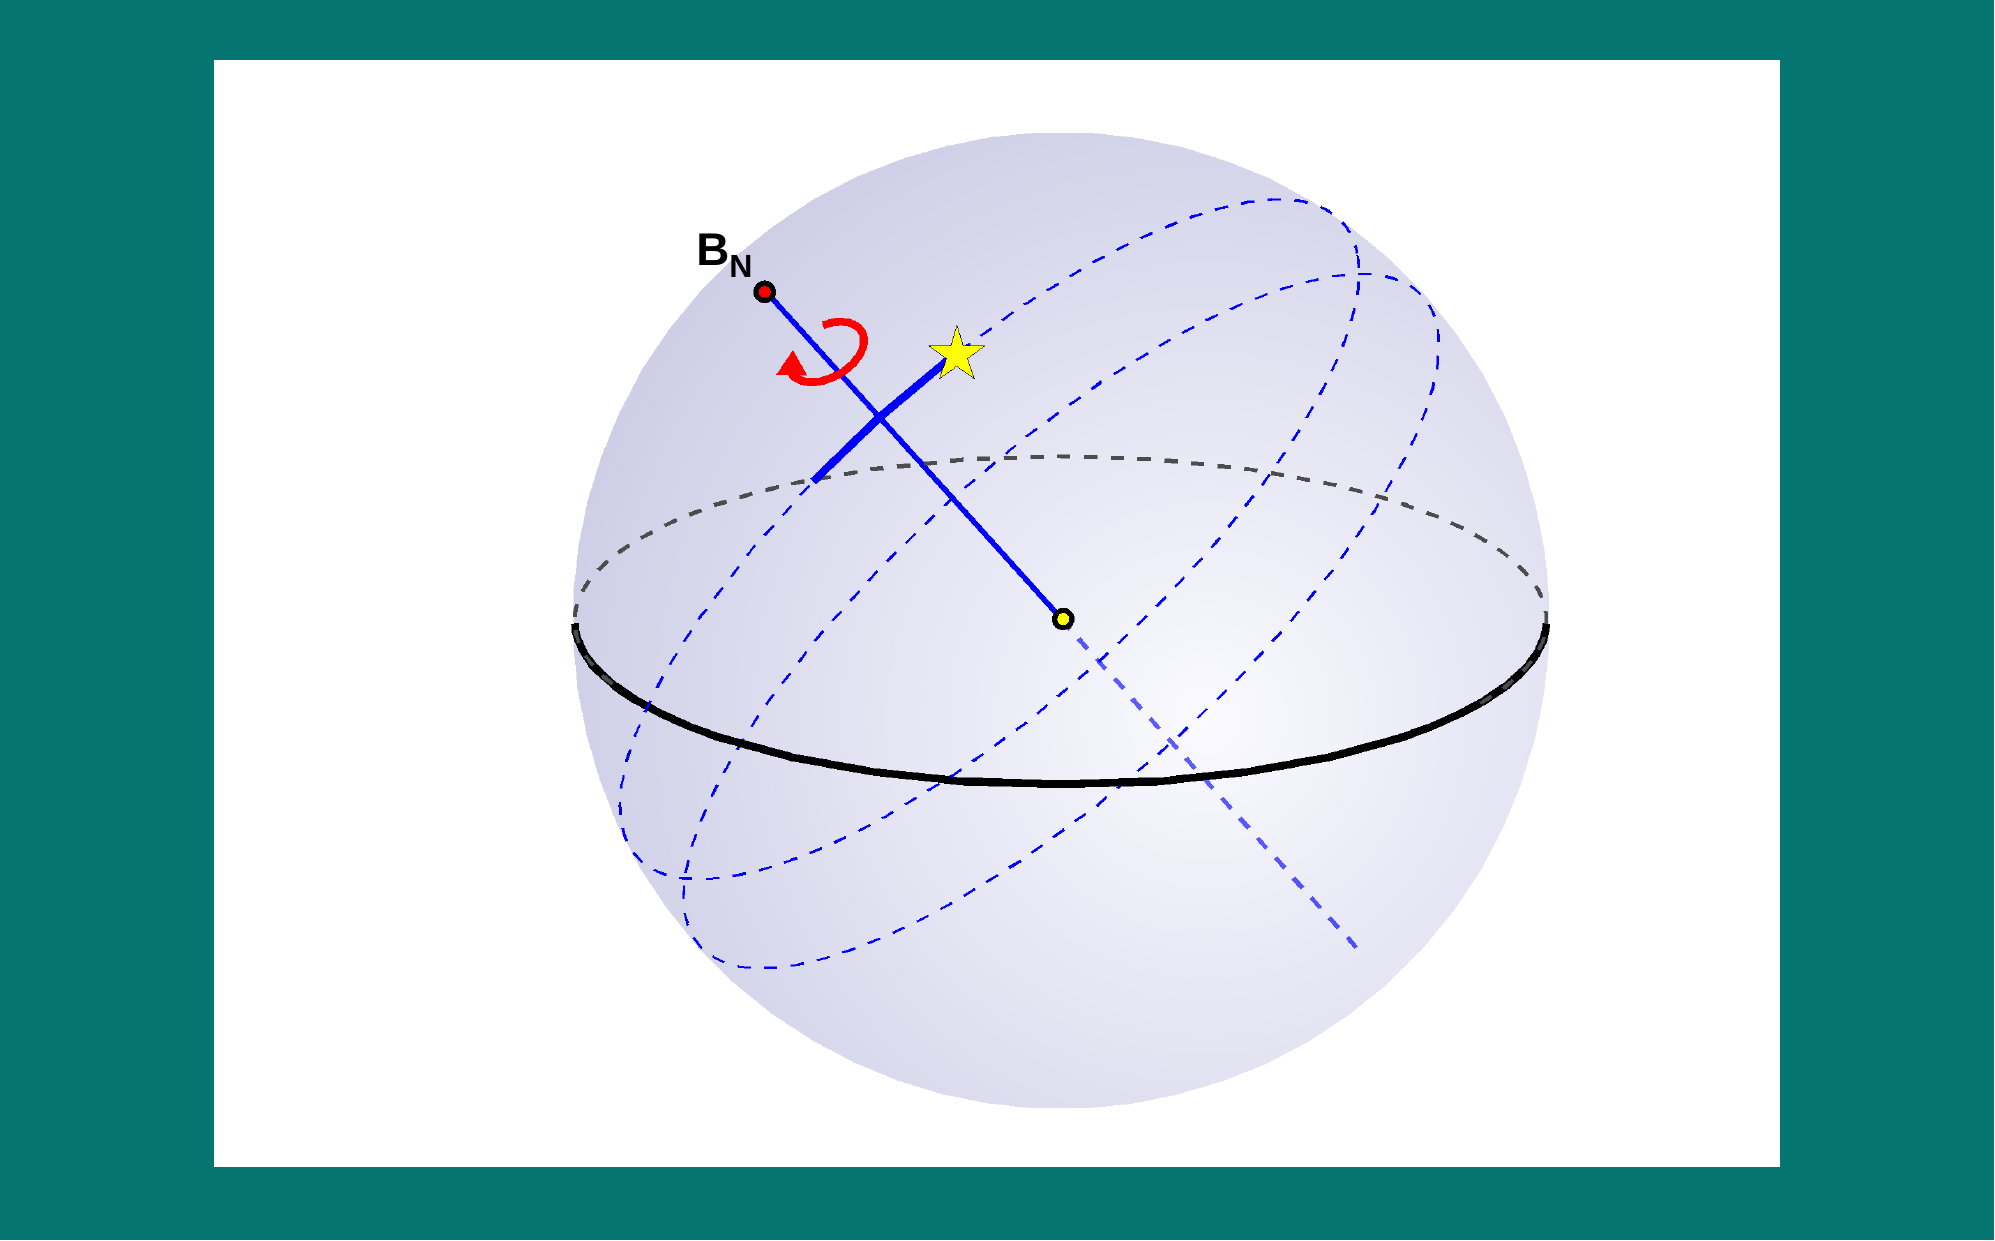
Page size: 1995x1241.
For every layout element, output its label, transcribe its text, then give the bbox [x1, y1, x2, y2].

picture [214, 60, 1780, 1168]
text_box BN [681, 216, 768, 292]
